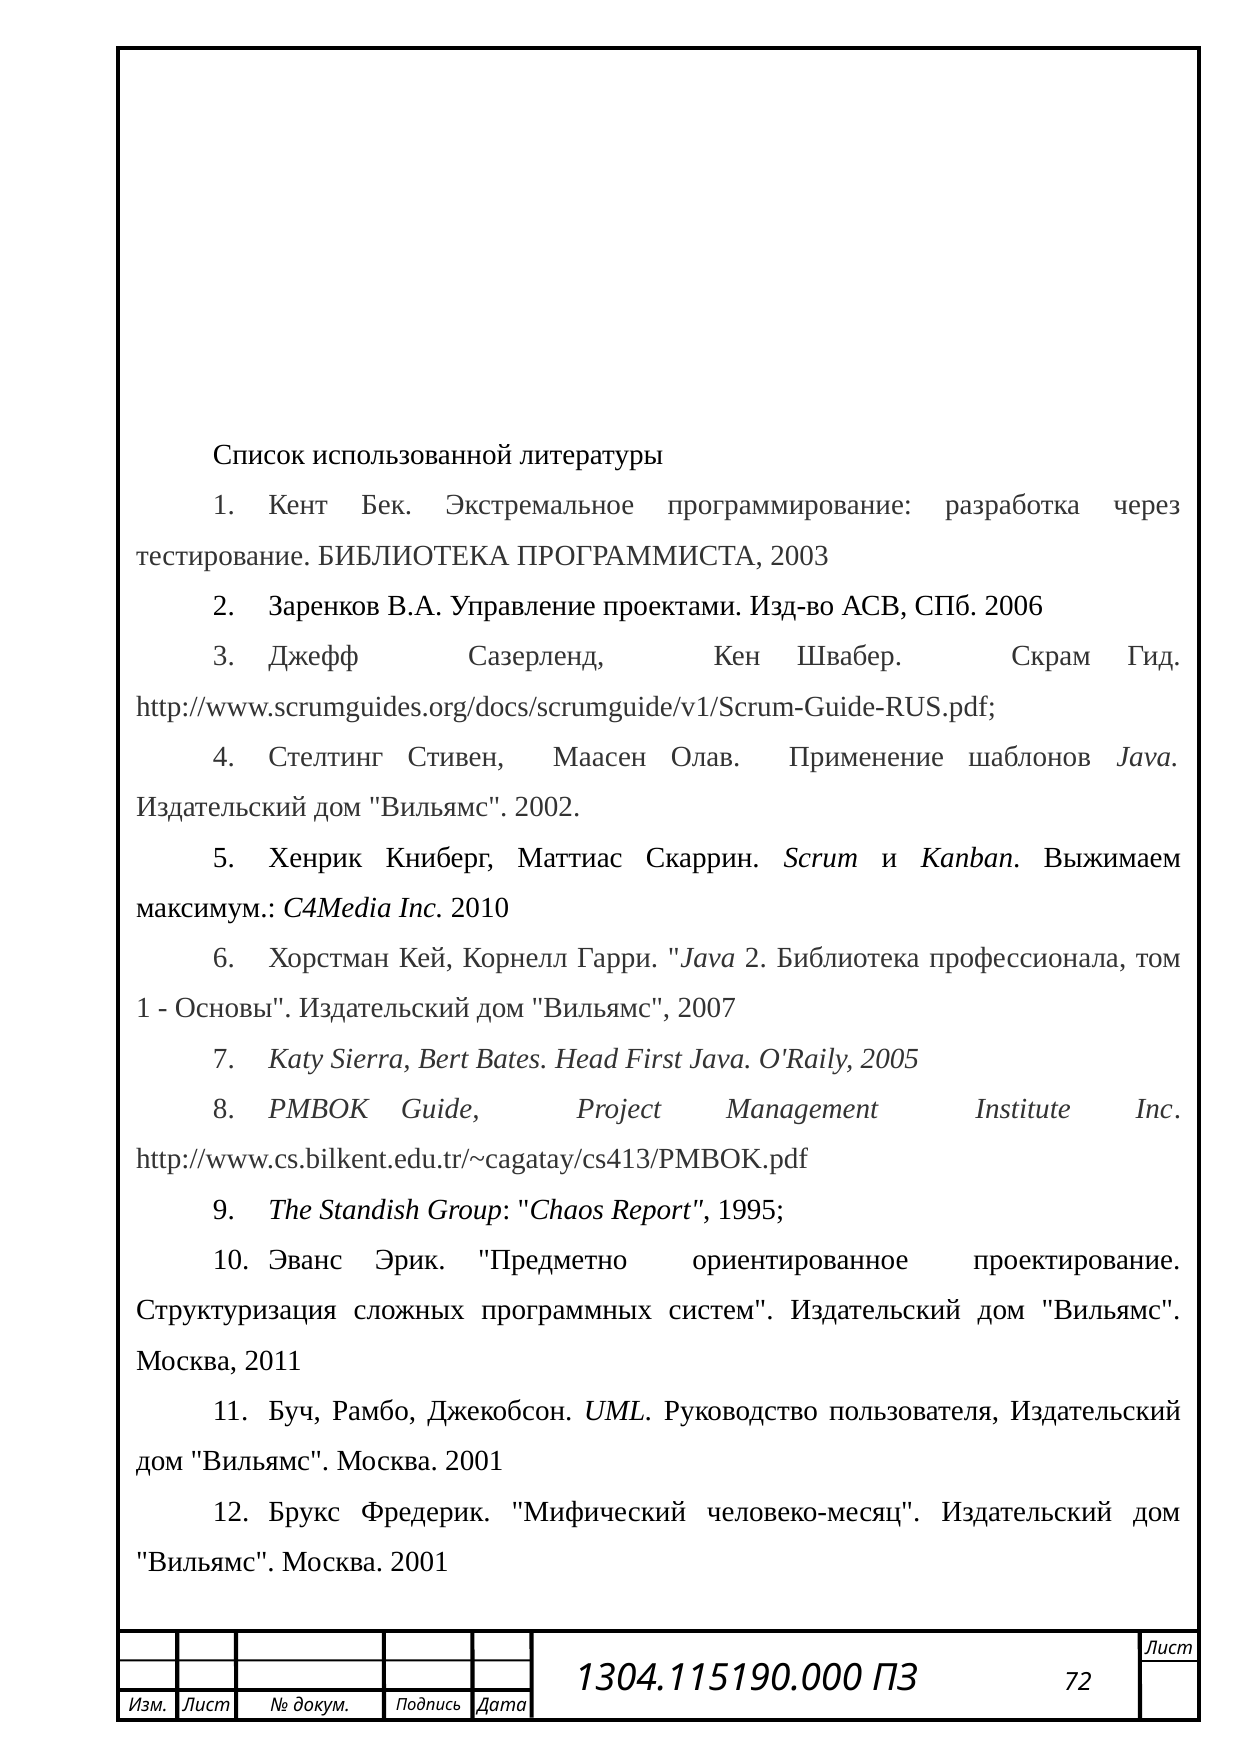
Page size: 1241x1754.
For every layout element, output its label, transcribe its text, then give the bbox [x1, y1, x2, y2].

subtitle Список использованной литературы [136, 437, 1181, 471]
list Эванс Эрик. "Предметно ориентированное проектирование. Структуризация сложных программных систем". Издательский дом "Вильямс". Москва, 2011 [136, 1242, 1181, 1376]
list Хорстман Кей, Корнелл Гарри. "Java 2. Библиотека профессионала, том 1 - Основы". Издательский дом "Вильямс", 2007 [136, 940, 1181, 1024]
list Заренков В.А. Управление проектами. Изд-во АСВ, СПб. 2006 [136, 588, 1181, 622]
list Брукс Фредерик. "Мифический человеко-месяц". Издательский дом "Вильямс". Москва. 2001 [136, 1494, 1181, 1578]
list Буч, Рамбо, Джекобсон. UML. Руководство пользователя, Издательский дом "Вильямс". Москва. 2001 [136, 1393, 1181, 1477]
list Katy Sierra, Bert Bates. Head First Java. O'Raily, 2005 [136, 1041, 1181, 1074]
list PMBOK Guide, Project Management Institute Inc. http://www.cs.bilkent.edu.tr/~cagatay/cs413/PMBOK.pdf [136, 1091, 1181, 1175]
list The Standish Group: "Chaos Report", 1995; [136, 1192, 1181, 1225]
list Хенрик Книберг, Маттиас Скаррин. Scrum и Kanban. Выжимаем максимум.: C4Media Inc. 2010 [136, 840, 1181, 923]
list Джефф Сазерленд, Кен Швабер. Скрам Гид. http://www.scrumguides.org/docs/scrumguide/v1/Scrum-Guide-RUS.pdf; [136, 638, 1181, 722]
list Кент Бек. Экстремальное программирование: разработка через тестирование. БИБЛИОТЕКА ПРОГРАММИСТА, 2003 [136, 487, 1181, 571]
list Стелтинг Стивен, Маасен Олав. Применение шаблонов Java. Издательский дом "Вильямс". 2002. [136, 739, 1181, 823]
